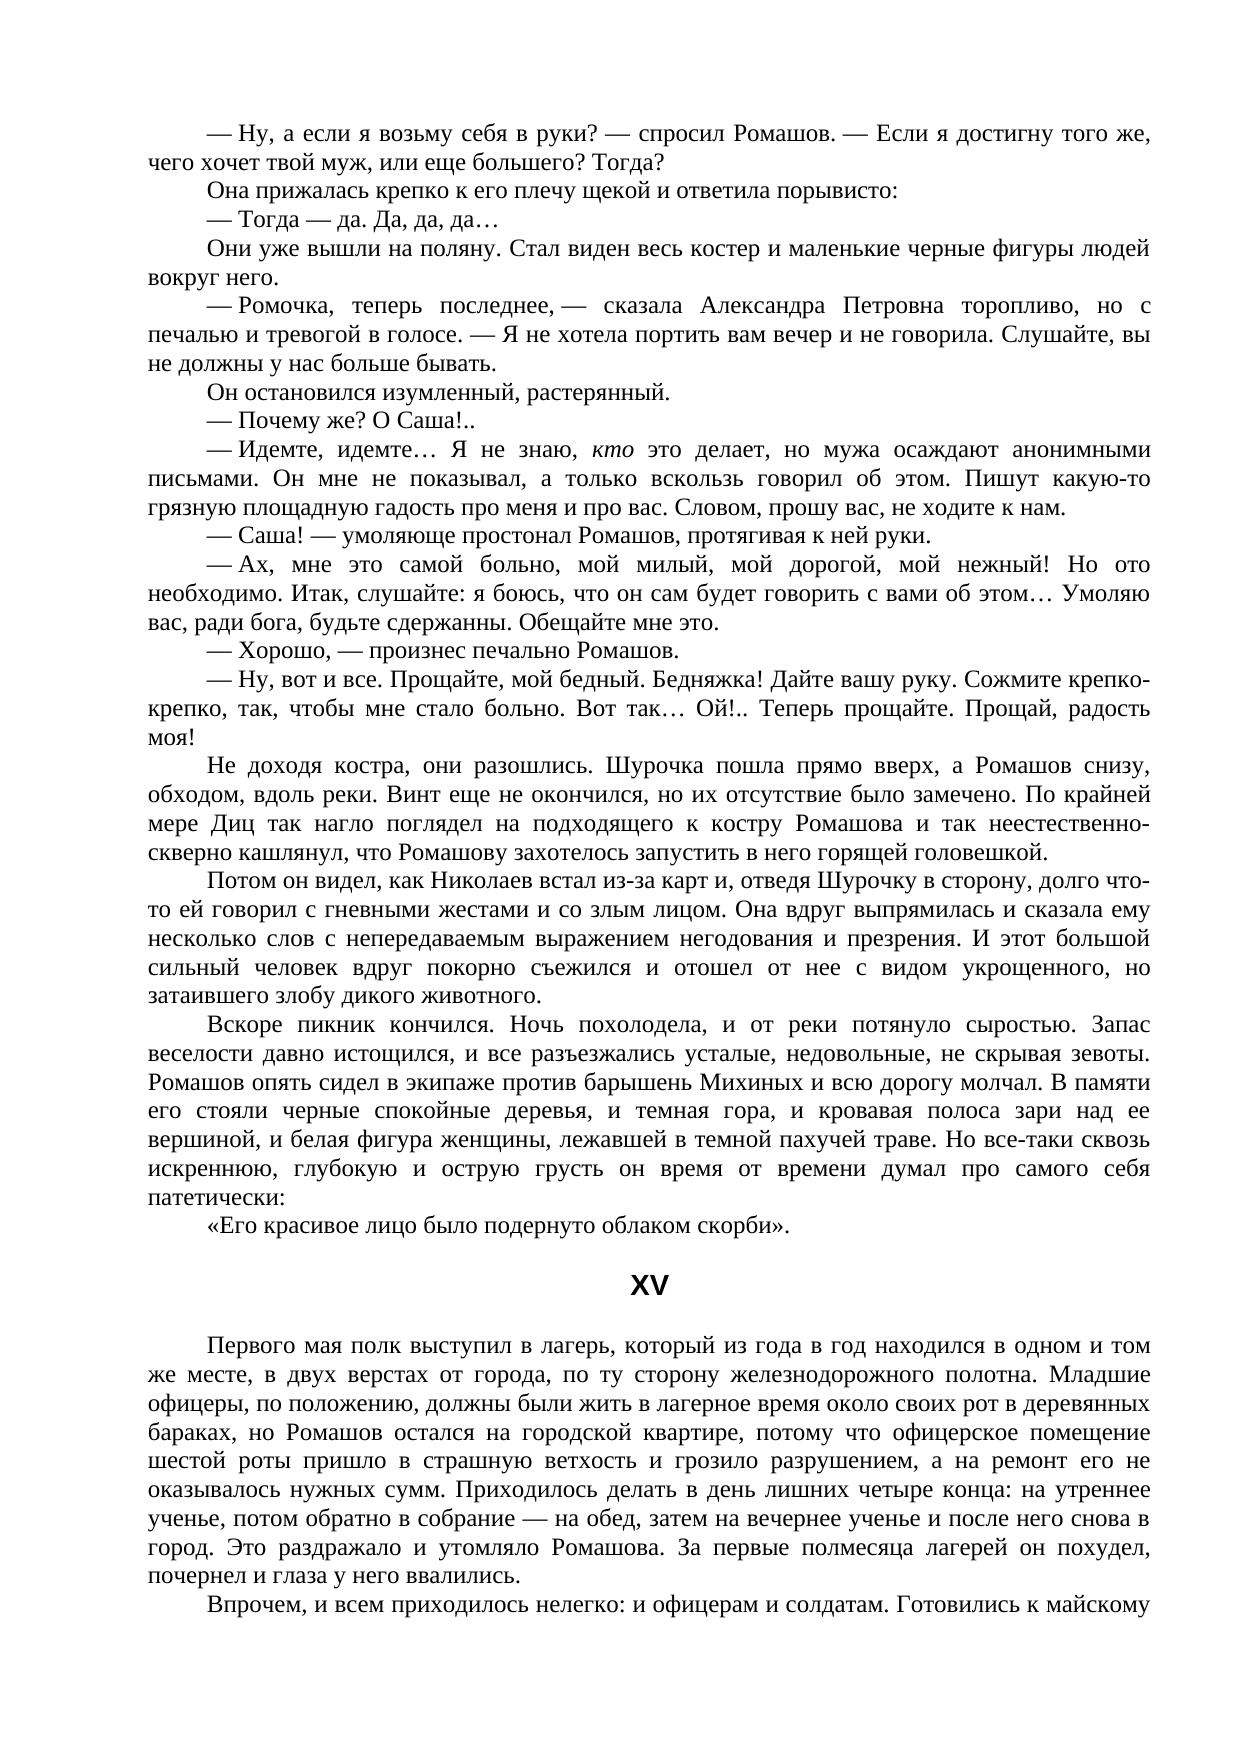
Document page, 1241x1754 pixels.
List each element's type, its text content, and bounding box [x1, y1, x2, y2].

text — Почему же? О Саша!.. [148, 406, 1152, 434]
text Первого мая полк выступил в лагерь, который из года в год находился в одном и том же месте, в двух верстах от города, по ту сторону железнодорожного полотна. Младшие офицеры, по положению, должны были жить в лагерное время около своих рот в деревянных бараках, но Ромашов остался на городской квартире, потому что офицерское помещение шестой роты пришло в страшную ветхость и грозило разрушением, а на ремонт его не оказывалось нужных сумм. Приходилось делать в день лишних четыре конца: на утреннее ученье, потом обратно в собрание — на обед, затем на вечернее ученье и после него снова в город. Это раздражало и утомляло Ромашова. За первые полмесяца лагерей он похудел, почернел и глаза у него ввалились. [148, 1330, 1152, 1589]
text Впрочем, и всем приходилось нелегко: и офицерам и солдатам. Готовились к майскому [148, 1589, 1152, 1618]
text Она прижалась крепко к его плечу щекой и ответила порывисто: [148, 176, 1152, 204]
text Он остановился изумленный, растерянный. [148, 377, 1152, 406]
text Потом он видел, как Николаев встал из-за карт и, отведя Шурочку в сторону, долго что-то ей говорил с гневными жестами и со злым лицом. Она вдруг выпрямилась и сказала ему несколько слов с непередаваемым выражением негодования и презрения. И этот большой сильный человек вдруг покорно съежился и отошел от нее с видом укрощенного, но затаившего злобу дикого животного. [148, 866, 1152, 1009]
text — Ну, а если я возьму себя в руки? — спросил Ромашов. — Если я достигну того же, чего хочет твой муж, или еще большего? Тогда? [148, 118, 1152, 176]
subtitle XV [148, 1268, 1152, 1302]
text — Ромочка, теперь последнее, — сказала Александра Петровна торопливо, но с печалью и тревогой в голосе. — Я не хотела портить вам вечер и не говорила. Слушайте, вы не должны у нас больше бывать. [148, 291, 1152, 377]
text — Тогда — да. Да, да, да… [148, 204, 1152, 233]
text — Ах, мне это самой больно, мой милый, мой дорогой, мой нежный! Но ото необходимо. Итак, слушайте: я боюсь, что он сам будет говорить с вами об этом… Умоляю вас, ради бога, будьте сдержанны. Обещайте мне это. [148, 549, 1152, 636]
text Вскоре пикник кончился. Ночь похолодела, и от реки потянуло сыростью. Запас веселости давно истощился, и все разъезжались усталые, недовольные, не скрывая зевоты. Ромашов опять сидел в экипаже против барышень Михиных и всю дорогу молчал. В памяти его стояли черные спокойные деревья, и темная гора, и кровавая полоса зари над ее вершиной, и белая фигура женщины, лежавшей в темной пахучей траве. Но все-таки сквозь искреннюю, глубокую и острую грусть он время от времени думал про самого себя патетически: [148, 1009, 1152, 1211]
text Они уже вышли на поляну. Стал виден весь костер и маленькие черные фигуры людей вокруг него. [148, 233, 1152, 291]
text — Хорошо, — произнес печально Ромашов. [148, 636, 1152, 664]
text «Его красивое лицо было подернуто облаком скорби». [148, 1211, 1152, 1239]
text — Ну, вот и все. Прощайте, мой бедный. Бедняжка! Дайте вашу руку. Сожмите крепко-крепко, так, чтобы мне стало больно. Вот так… Ой!.. Теперь прощайте. Прощай, радость моя! [148, 664, 1152, 751]
text Не доходя костра, они разошлись. Шурочка пошла прямо вверх, а Ромашов снизу, обходом, вдоль реки. Винт еще не окончился, но их отсутствие было замечено. По крайней мере Диц так нагло поглядел на подходящего к костру Ромашова и так неестественно-скверно кашлянул, что Ромашову захотелось запустить в него горящей головешкой. [148, 751, 1152, 866]
text — Саша! — умоляюще простонал Ромашов, протягивая к ней руки. [148, 521, 1152, 549]
text — Идемте, идемте… Я не знаю, кто это делает, но мужа осаждают анонимными письмами. Он мне не показывал, а только вскользь говорил об этом. Пишут какую-то грязную площадную гадость про меня и про вас. Словом, прошу вас, не ходите к нам. [148, 434, 1152, 521]
